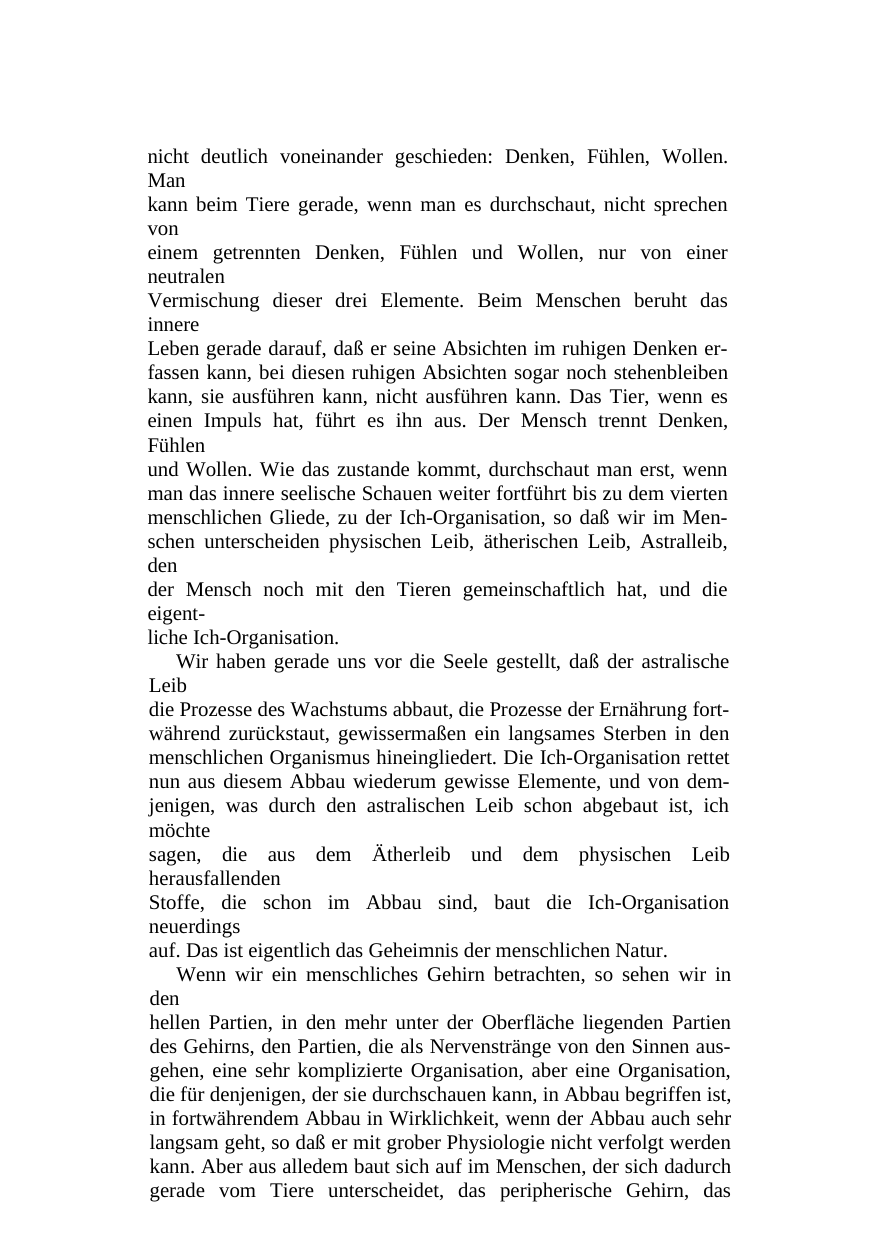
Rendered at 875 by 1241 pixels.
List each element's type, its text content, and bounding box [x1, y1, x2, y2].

text Wir haben gerade uns vor die Seele gestellt, daß der astralische Leib die Prozesse des Wachstums abbaut, die Prozesse der Ernährung fort- während zurückstaut, gewissermaßen ein langsames Sterben in den menschlichen Organismus hineingliedert. Die Ich-Organisation rettet nun aus diesem Abbau wiederum gewisse Elemente, und von dem- jenigen, was durch den astralischen Leib schon abgebaut ist, ich möchte sagen, die aus dem Ätherleib und dem physischen Leib herausfallenden Stoffe, die schon im Abbau sind, baut die Ich-Organisation neuerdings auf. Das ist eigentlich das Geheimnis der menschlichen Natur. [149, 649, 730, 962]
text Wenn wir ein menschliches Gehirn betrachten, so sehen wir in den hellen Partien, in den mehr unter der Oberfläche liegenden Partien des Gehirns, den Partien, die als Nervenstränge von den Sinnen aus- gehen, eine sehr komplizierte Organisation, aber eine Organisation, die für denjenigen, der sie durchschauen kann, in Abbau begriffen ist, in fortwährendem Abbau in Wirklichkeit, wenn der Abbau auch sehr langsam geht, so daß er mit grober Physiologie nicht verfolgt werden kann. Aber aus alledem baut sich auf im Menschen, der sich dadurch gerade vom Tiere unterscheidet, das peripherische Gehirn, das [149, 962, 732, 1202]
text nicht deutlich voneinander geschieden: Denken, Fühlen, Wollen. Man kann beim Tiere gerade, wenn man es durchschaut, nicht sprechen von einem getrennten Denken, Fühlen und Wollen, nur von einer neutralen Vermischung dieser drei Elemente. Beim Menschen beruht das innere Leben gerade darauf, daß er seine Absichten im ruhigen Denken er- fassen kann, bei diesen ruhigen Absichten sogar noch stehenbleiben kann, sie ausführen kann, nicht ausführen kann. Das Tier, wenn es einen Impuls hat, führt es ihn aus. Der Mensch trennt Denken, Fühlen und Wollen. Wie das zustande kommt, durchschaut man erst, wenn man das innere seelische Schauen weiter fortführt bis zu dem vierten menschlichen Gliede, zu der Ich-Organisation, so daß wir im Men- schen unterscheiden physischen Leib, ätherischen Leib, Astralleib, den der Mensch noch mit den Tieren gemeinschaftlich hat, und die eigent- liche Ich-Organisation. [147, 144, 729, 649]
